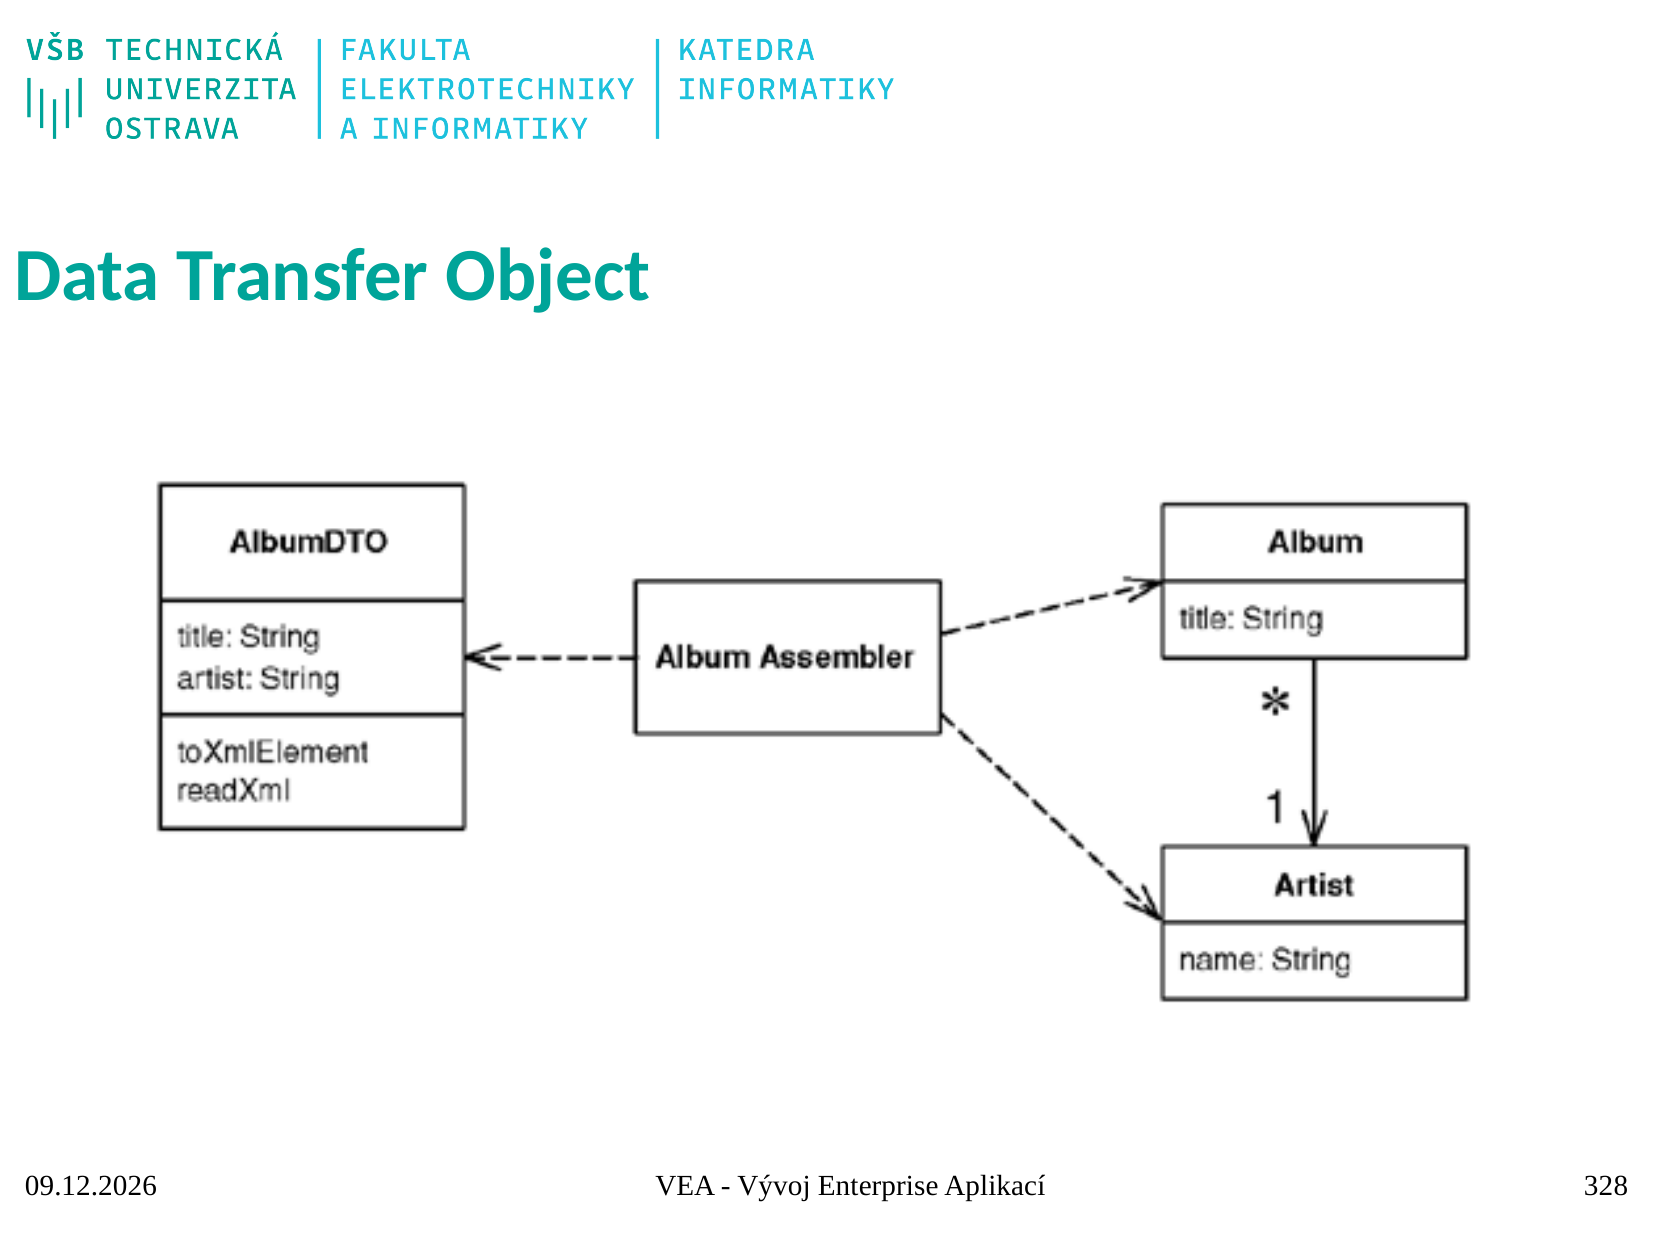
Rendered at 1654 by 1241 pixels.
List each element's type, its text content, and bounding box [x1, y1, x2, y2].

picture [150, 472, 1489, 1018]
title Data Transfer Object [14, 165, 1619, 319]
picture [26, 31, 894, 139]
